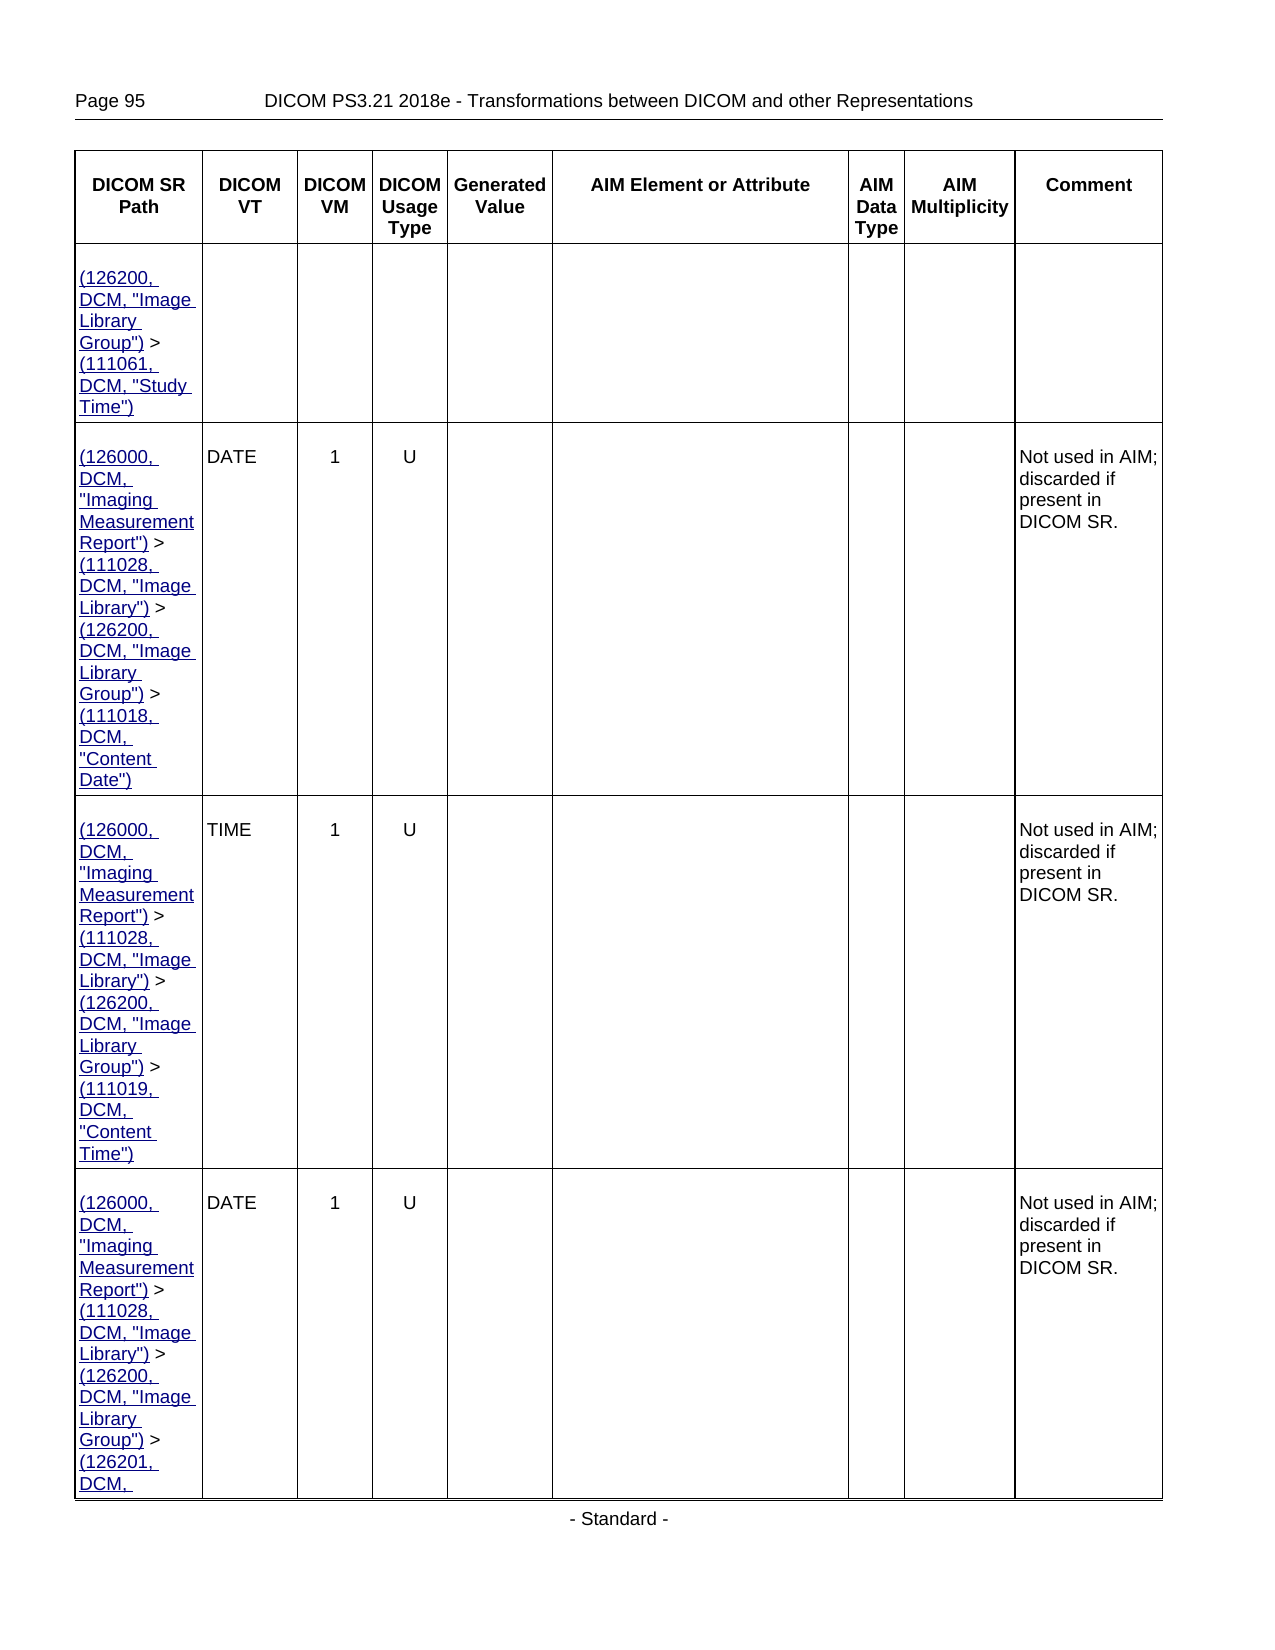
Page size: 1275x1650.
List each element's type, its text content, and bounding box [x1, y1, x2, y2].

table_header DICOM SR Path [76, 151, 202, 243]
table_header Comment [1016, 151, 1162, 243]
table_cell 1 [298, 1169, 372, 1498]
table_cell (126200, DCM, "Image Library Group") > (111061, DCM, "Study Time") [76, 244, 202, 422]
table_cell [553, 423, 848, 795]
table_cell [849, 244, 904, 422]
table_cell 1 [298, 423, 372, 795]
table_cell [553, 244, 848, 422]
table_cell [849, 1169, 904, 1498]
table_cell DATE [203, 1169, 297, 1498]
table_cell (126000, DCM, "Imaging Measurement Report") > (111028, DCM, "Image Library") > (126200, DCM, "Image Library Group") > (126201, DCM, [76, 1169, 202, 1498]
table_cell [849, 796, 904, 1168]
table_cell [905, 796, 1014, 1168]
table_cell Not used in AIM; discarded if present in DICOM SR. [1016, 1169, 1162, 1498]
table_cell [448, 423, 552, 795]
table_cell [905, 244, 1014, 422]
table_cell [905, 423, 1014, 795]
table_cell [553, 1169, 848, 1498]
table_cell [849, 423, 904, 795]
table_cell [298, 244, 372, 422]
table_cell [448, 244, 552, 422]
table_header AIM Multiplicity [905, 151, 1014, 243]
table_cell (126000, DCM, "Imaging Measurement Report") > (111028, DCM, "Image Library") > (126200, DCM, "Image Library Group") > (111018, DCM, "Content Date") [76, 423, 202, 795]
table_cell Not used in AIM; discarded if present in DICOM SR. [1016, 796, 1162, 1168]
table_cell U [373, 1169, 447, 1498]
table_cell DATE [203, 423, 297, 795]
table_cell Not used in AIM; discarded if present in DICOM SR. [1016, 423, 1162, 795]
table_cell [1016, 244, 1162, 422]
table_header DICOM VT [203, 151, 297, 243]
table_cell 1 [298, 796, 372, 1168]
table_cell [203, 244, 297, 422]
table_header DICOM VM [298, 151, 372, 243]
table_cell [373, 244, 447, 422]
table_cell TIME [203, 796, 297, 1168]
table_header Generated Value [448, 151, 552, 243]
table_cell [905, 1169, 1014, 1498]
table_cell [448, 1169, 552, 1498]
table_cell U [373, 796, 447, 1168]
table_cell (126000, DCM, "Imaging Measurement Report") > (111028, DCM, "Image Library") > (126200, DCM, "Image Library Group") > (111019, DCM, "Content Time") [76, 796, 202, 1168]
table_cell [448, 796, 552, 1168]
table_header AIM Element or Attribute [553, 151, 848, 243]
table_cell U [373, 423, 447, 795]
table_cell [553, 796, 848, 1168]
table_header AIM Data Type [849, 151, 904, 243]
table_header DICOM Usage Type [373, 151, 447, 243]
